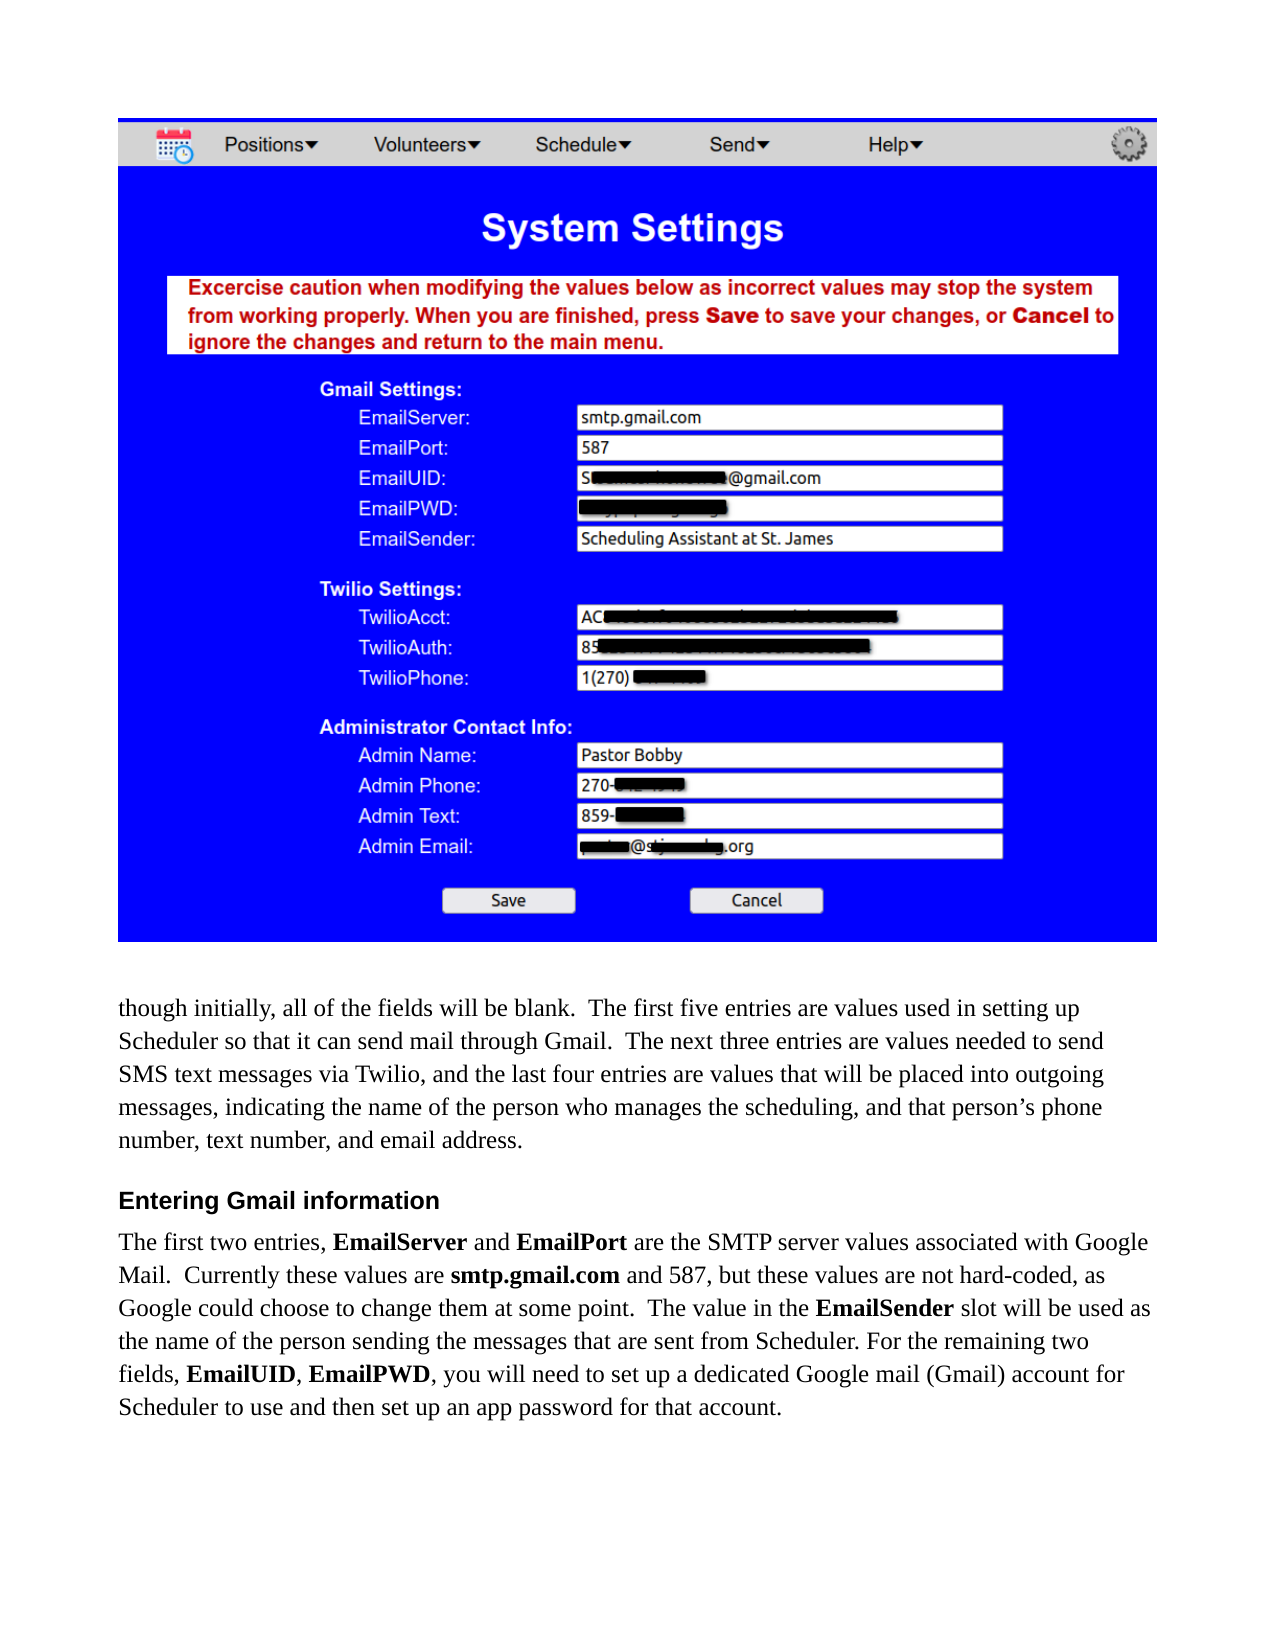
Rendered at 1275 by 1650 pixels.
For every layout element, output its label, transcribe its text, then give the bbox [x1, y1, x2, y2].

text though initially, all of the fields will be blank. The first five entries are values used in setting up Scheduler so that it can send mail through Gmail. The next three entries are values needed to send SMS text messages via Twilio, and the last four entries are values that will be placed into outgoing messages, indicating the name of the person who manages the scheduling, and that person’s phone number, text number, and email address. [118, 993, 1157, 1154]
text The first two entries, EmailServer and EmailPort are the SMTP server values associated with Google Mail. Currently these values are smtp.gmail.com and 587, but these values are not hard-coded, as Google could choose to change them at some point. The value in the EmailSender slot will be used as the name of the person sending the messages that are sent from Scheduler. For the remaining two fields, EmailUID, EmailPWD, you will need to set up a dedicated Google mail (Gmail) account for Scheduler to use and then set up an app password for that account. [118, 1227, 1157, 1421]
picture [118, 118, 1157, 942]
subtitle Entering Gmail information [118, 1186, 1157, 1214]
